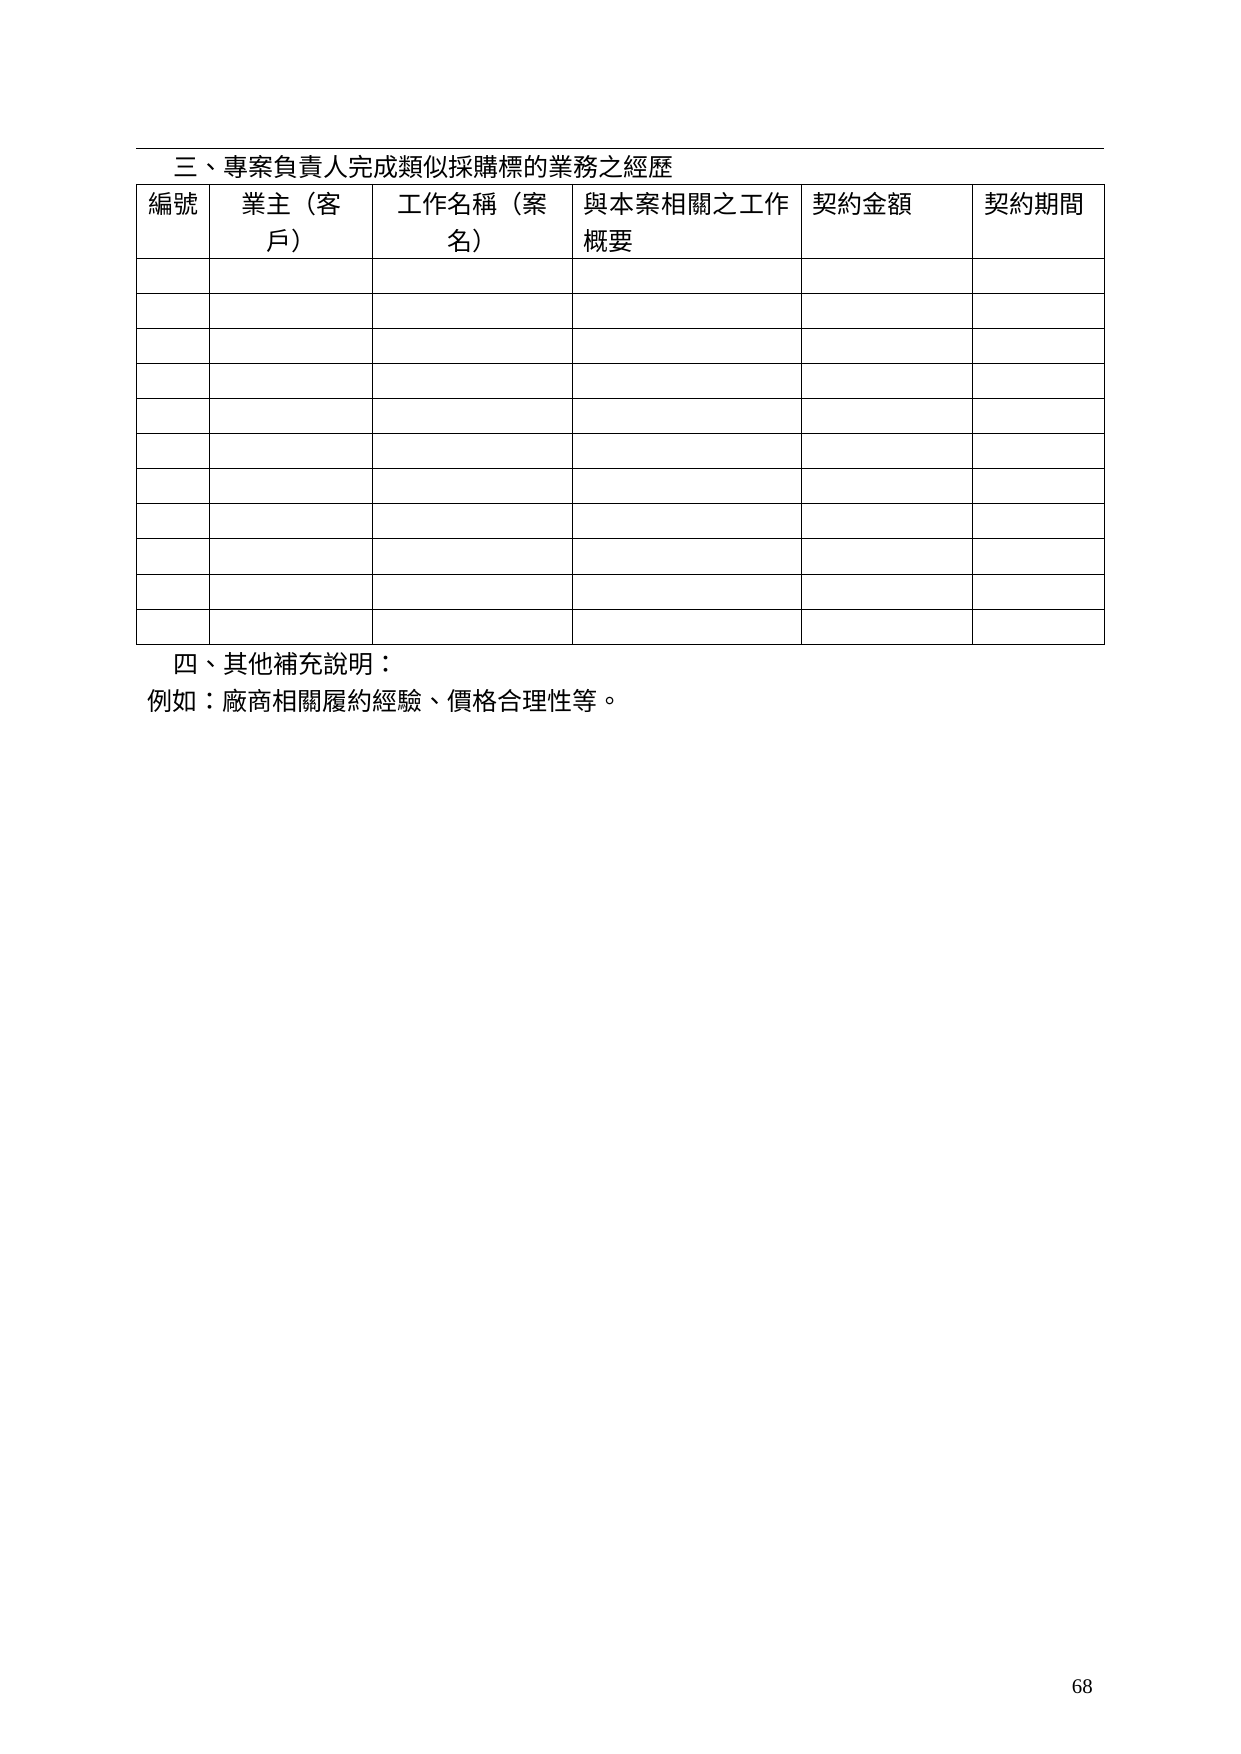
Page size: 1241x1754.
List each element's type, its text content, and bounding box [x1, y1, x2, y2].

table_cell [973, 329, 1104, 363]
table_cell 業主（客戶） [210, 185, 372, 257]
table_cell 四、其他補充說明： [136, 645, 1104, 681]
table_cell [373, 399, 572, 433]
table_cell [210, 469, 372, 503]
table_cell 契約期間 [973, 185, 1104, 257]
table_cell [802, 539, 972, 573]
table_cell [210, 434, 372, 468]
table_cell [573, 294, 801, 328]
table_cell [573, 504, 801, 538]
table_cell [210, 399, 372, 433]
table_cell [573, 575, 801, 608]
table_cell [210, 329, 372, 363]
table_cell [802, 504, 972, 538]
table_cell [373, 294, 572, 328]
table_cell [973, 294, 1104, 328]
table_cell [573, 329, 801, 363]
table_cell [137, 434, 209, 468]
table_cell [210, 575, 372, 608]
table_cell [373, 575, 572, 608]
table_cell [573, 399, 801, 433]
table_cell [373, 259, 572, 293]
table_cell 與本案相關之工作概要 [573, 185, 801, 257]
table_cell [137, 399, 209, 433]
table_cell [973, 610, 1104, 644]
table_cell [802, 610, 972, 644]
table_cell [973, 364, 1104, 398]
table_cell [802, 294, 972, 328]
table_cell [373, 610, 572, 644]
table_cell [573, 259, 801, 293]
table_cell [373, 434, 572, 468]
table_cell [373, 539, 572, 573]
table_cell [573, 469, 801, 503]
table_cell [210, 610, 372, 644]
table_cell [210, 539, 372, 573]
table_cell 編號 [137, 185, 209, 257]
table_cell [210, 364, 372, 398]
table_cell [973, 539, 1104, 573]
table_cell [973, 575, 1104, 608]
table_cell [373, 364, 572, 398]
table_cell [137, 329, 209, 363]
table_cell [137, 364, 209, 398]
table_cell [802, 329, 972, 363]
table_cell [137, 539, 209, 573]
table_cell [802, 364, 972, 398]
table_cell [137, 294, 209, 328]
table_cell [802, 259, 972, 293]
table_cell [573, 434, 801, 468]
table_cell [137, 575, 209, 608]
table_cell [210, 294, 372, 328]
table_cell [973, 469, 1104, 503]
table_cell [373, 469, 572, 503]
table_cell 例如：廠商相關履約經驗、價格合理性等。 [136, 681, 1104, 800]
table_cell [137, 469, 209, 503]
table_cell 三、專案負責人完成類似採購標的業務之經歷 [136, 149, 1104, 184]
table_cell [802, 575, 972, 608]
table_cell [973, 504, 1104, 538]
table_cell [137, 504, 209, 538]
table_cell [210, 504, 372, 538]
table_cell [973, 434, 1104, 468]
table_cell [573, 539, 801, 573]
table_cell [137, 610, 209, 644]
table_cell [373, 504, 572, 538]
table_cell [373, 329, 572, 363]
table_cell [802, 399, 972, 433]
table_cell [973, 259, 1104, 293]
table_cell [802, 434, 972, 468]
table_cell [137, 259, 209, 293]
table_cell [802, 469, 972, 503]
table_cell [973, 399, 1104, 433]
table_cell 工作名稱（案名） [373, 185, 572, 257]
table_cell [210, 259, 372, 293]
table_cell [573, 610, 801, 644]
table_cell 契約金額 [802, 185, 972, 257]
table_cell [573, 364, 801, 398]
